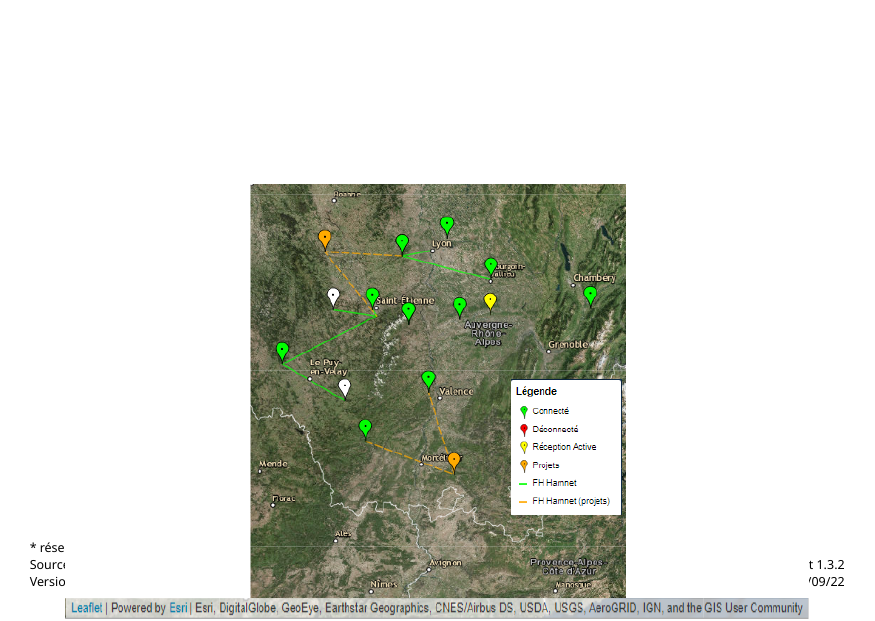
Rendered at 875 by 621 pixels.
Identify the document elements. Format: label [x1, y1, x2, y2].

picture [65, 184, 809, 621]
